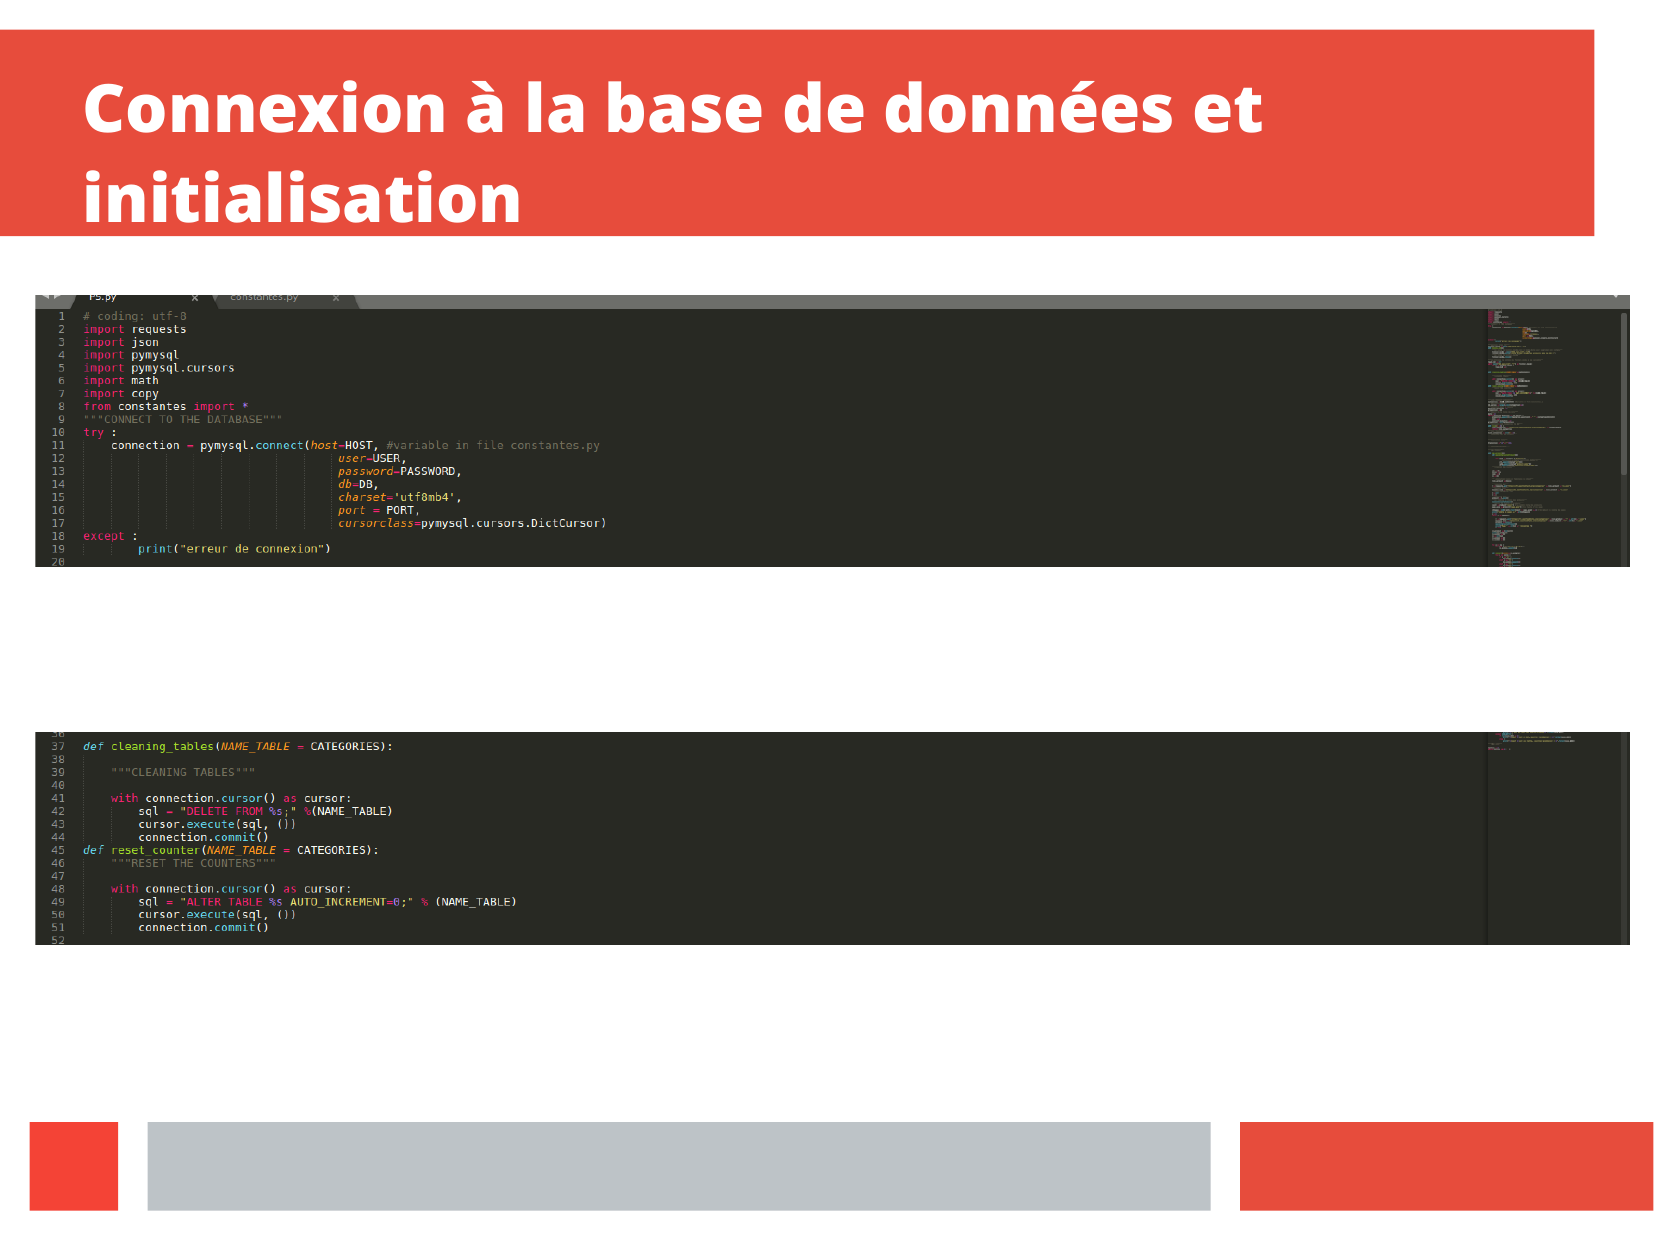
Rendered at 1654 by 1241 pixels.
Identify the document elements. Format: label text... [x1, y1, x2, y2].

picture [35, 732, 1630, 945]
picture [35, 295, 1630, 567]
title Connexion à la base de données et initialisation [82, 35, 1571, 243]
